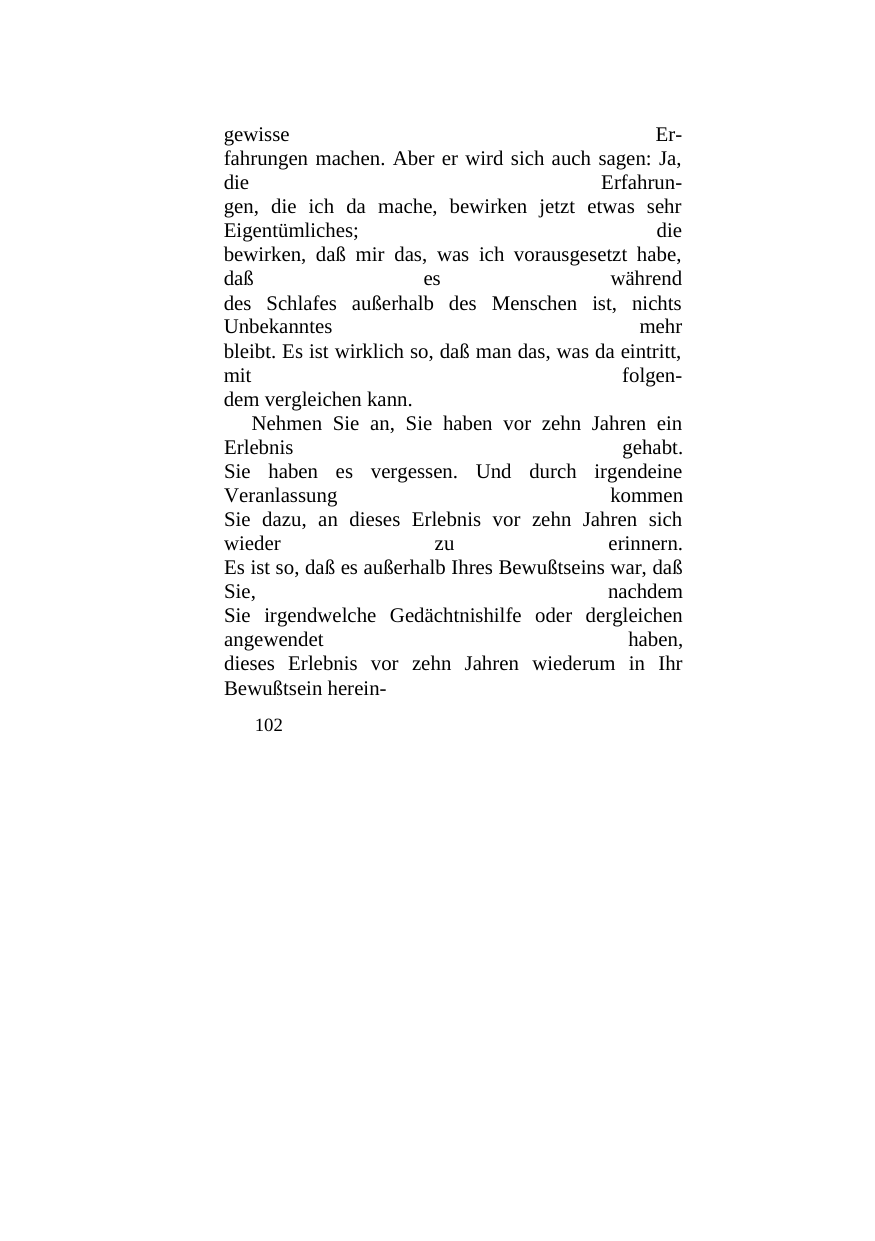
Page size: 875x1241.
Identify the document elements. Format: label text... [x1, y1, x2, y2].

text gewisse Er- fahrungen machen. Aber er wird sich auch sagen: Ja, die Erfahrun- gen, die ich da mache, bewirken jetzt etwas sehr Eigentümliches; die bewirken, daß mir das, was ich vorausgesetzt habe, daß es während des Schlafes außerhalb des Menschen ist, nichts Unbekanntes mehr bleibt. Es ist wirklich so, daß man das, was da eintritt, mit folgen- dem vergleichen kann. [223, 122, 682, 411]
text 102 [254, 714, 683, 736]
text Nehmen Sie an, Sie haben vor zehn Jahren ein Erlebnis gehabt. Sie haben es vergessen. Und durch irgendeine Veranlassung kommen Sie dazu, an dieses Erlebnis vor zehn Jahren sich wieder zu erinnern. Es ist so, daß es außerhalb Ihres Bewußtseins war, daß Sie, nachdem Sie irgendwelche Gedächtnishilfe oder dergleichen angewendet haben, dieses Erlebnis vor zehn Jahren wiederum in Ihr Bewußtsein herein- [224, 411, 683, 699]
